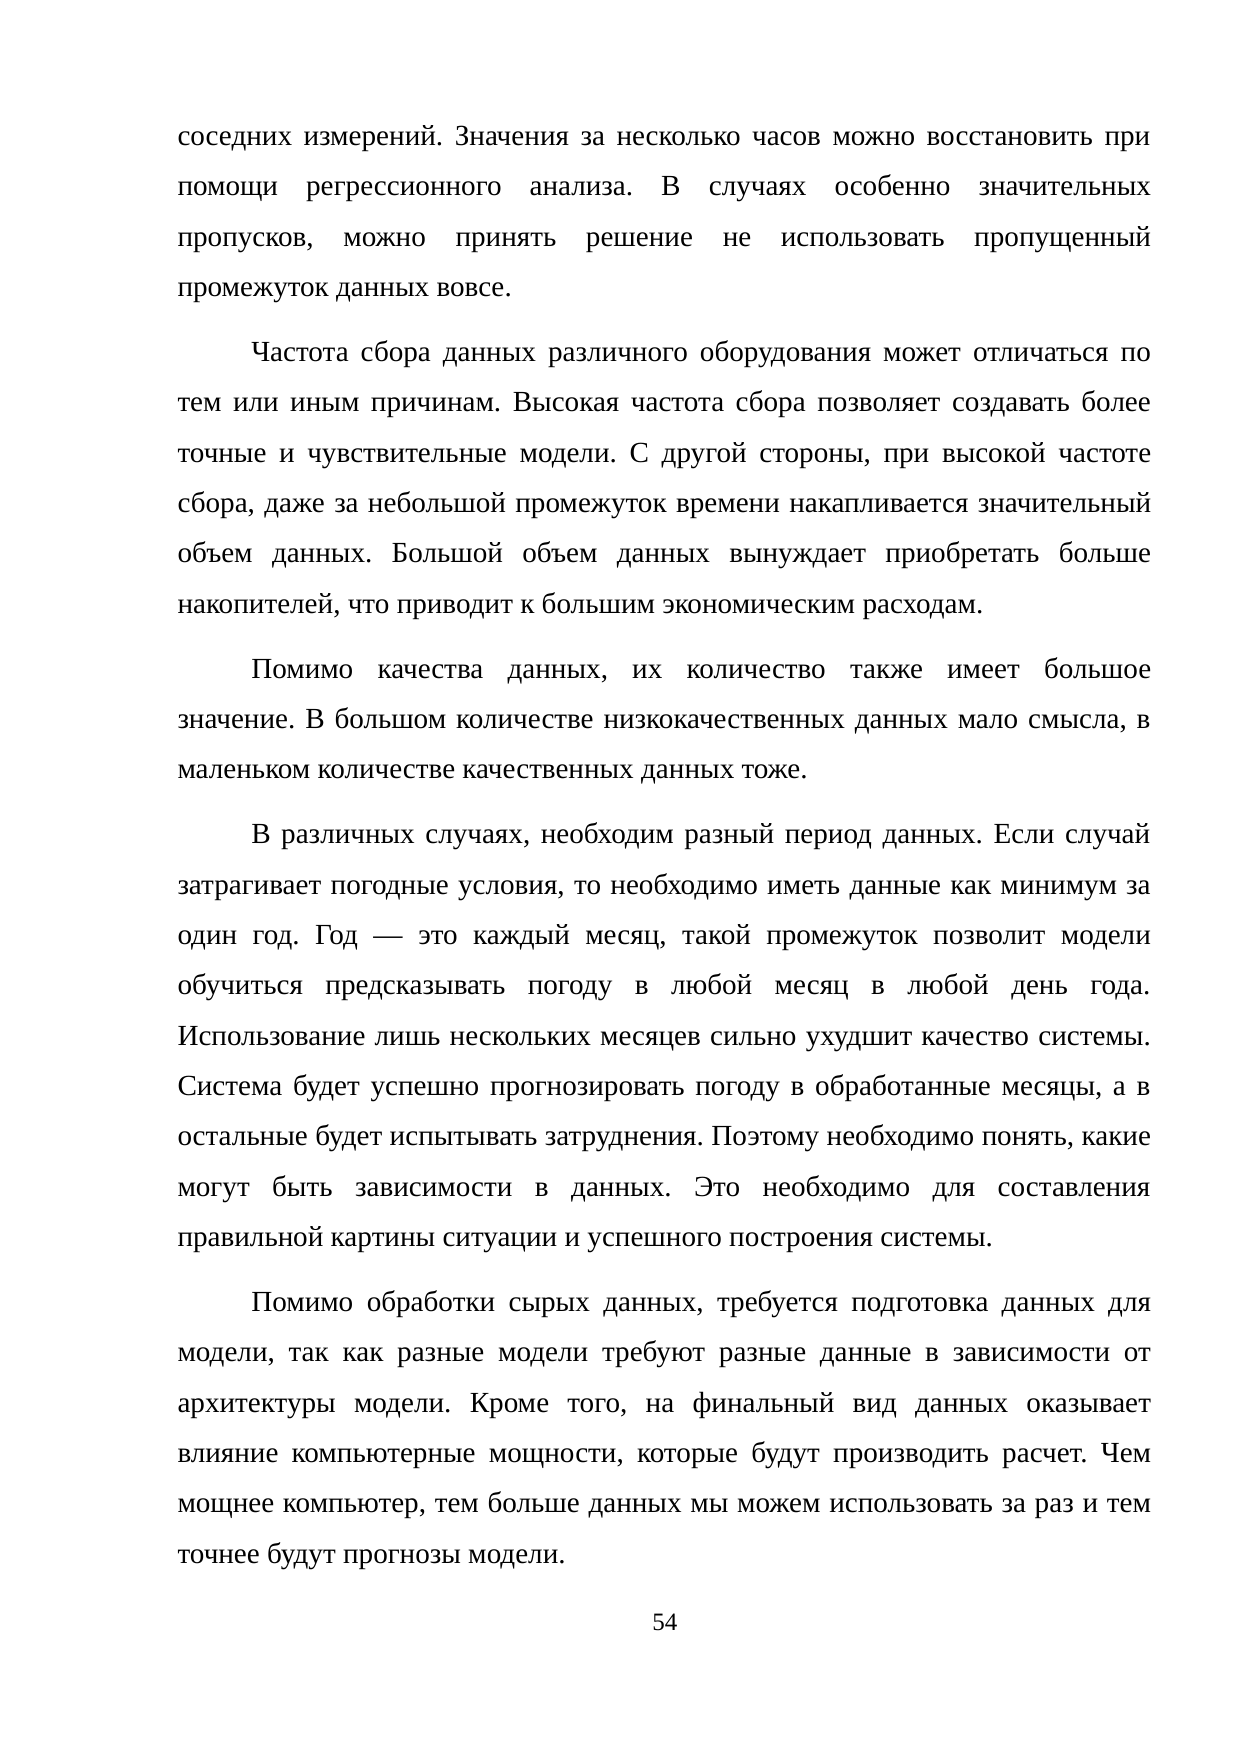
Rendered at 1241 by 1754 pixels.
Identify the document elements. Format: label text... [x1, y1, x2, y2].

text В различных случаях, необходим разный период данных. Если случай затрагивает погодные условия, то необходимо иметь данные как минимум за один год. Год — это каждый месяц, такой промежуток позволит модели обучиться предсказывать погоду в любой месяц в любой день года. Использование лишь нескольких месяцев сильно ухудшит качество системы. Система будет успешно прогнозировать погоду в обработанные месяцы, а в остальные будет испытывать затруднения. Поэтому необходимо понять, какие могут быть зависимости в данных. Это необходимо для составления правильной картины ситуации и успешного построения системы. [177, 817, 1152, 1253]
text Помимо качества данных, их количество также имеет большое значение. В большом количестве низкокачественных данных мало смысла, в маленьком количестве качественных данных тоже. [177, 651, 1152, 785]
text Помимо обработки сырых данных, требуется подготовка данных для модели, так как разные модели требуют разные данные в зависимости от архитектуры модели. Кроме того, на финальный вид данных оказывает влияние компьютерные мощности, которые будут производить расчет. Чем мощнее компьютер, тем больше данных мы можем использовать за раз и тем точнее будут прогнозы модели. [177, 1284, 1152, 1569]
text соседних измерений. Значения за несколько часов можно восстановить при помощи регрессионного анализа. В случаях особенно значительных пропусков, можно принять решение не использовать пропущенный промежуток данных вовсе. [177, 118, 1152, 303]
text Частота сбора данных различного оборудования может отличаться по тем или иным причинам. Высокая частота сбора позволяет создавать более точные и чувствительные модели. С другой стороны, при высокой частоте сбора, даже за небольшой промежуток времени накапливается значительный объем данных. Большой объем данных вынуждает приобретать больше накопителей, что приводит к большим экономическим расходам. [177, 334, 1152, 619]
